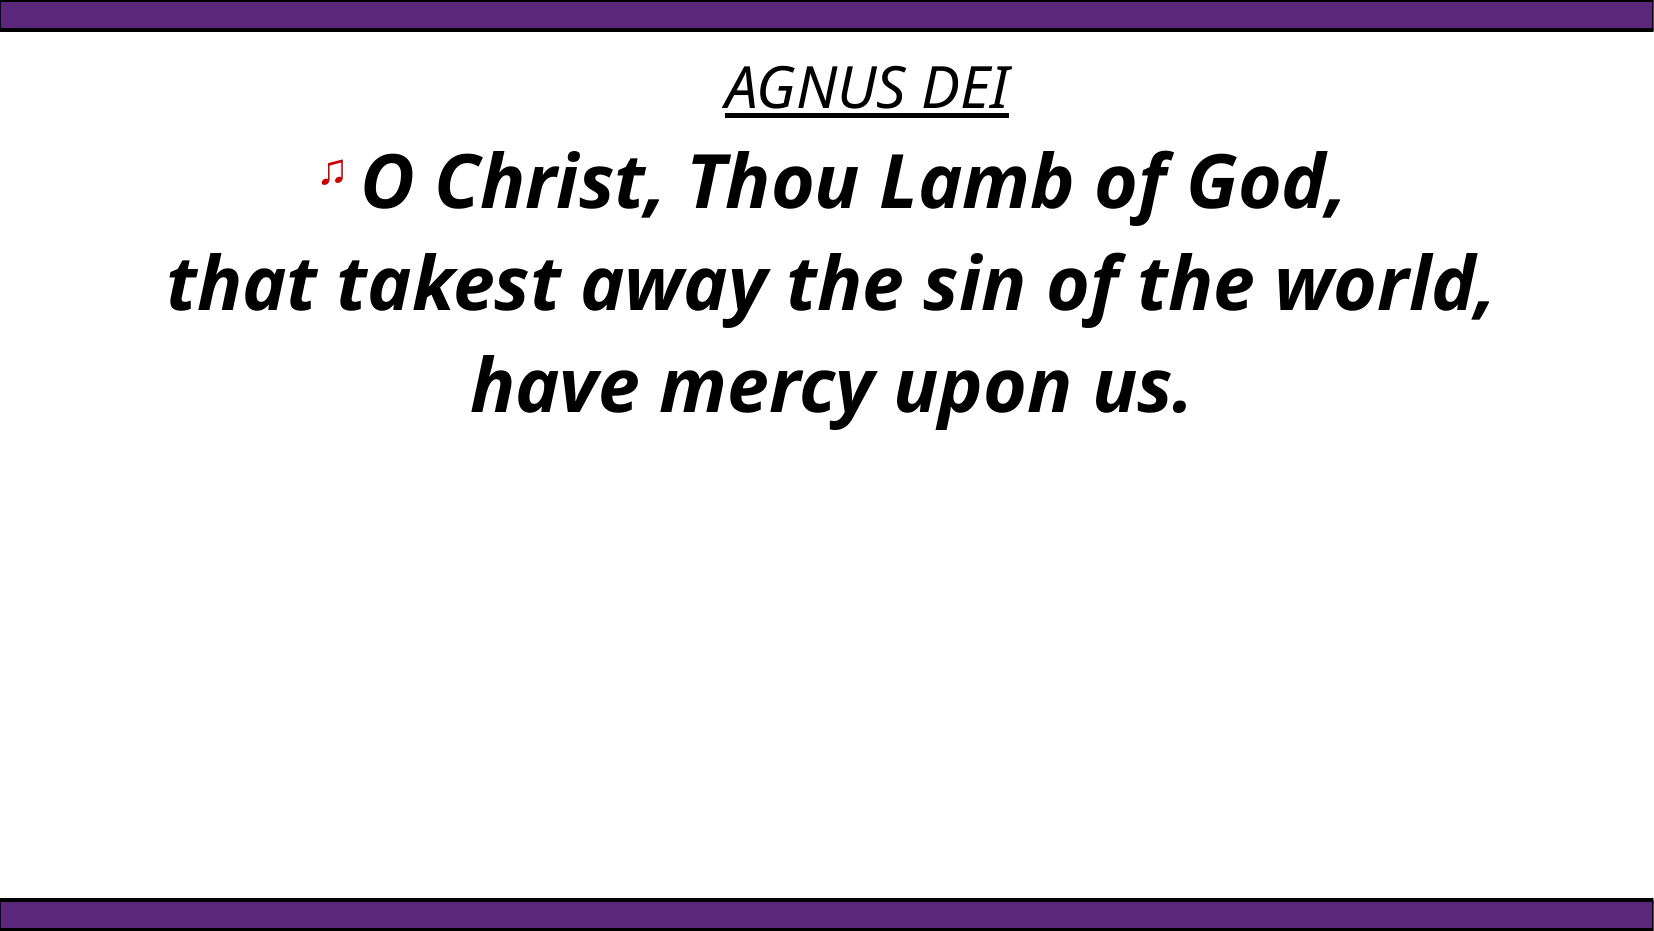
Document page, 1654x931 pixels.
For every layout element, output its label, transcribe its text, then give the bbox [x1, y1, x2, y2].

picture [0, 31, 1654, 900]
text_box AGNUS DEI ♫ O Christ, Thou Lamb of God, that takest away the sin of the world, have mercy upon us. [60, 30, 1606, 433]
text_box [0, 0, 1654, 31]
text_box [0, 900, 1654, 931]
